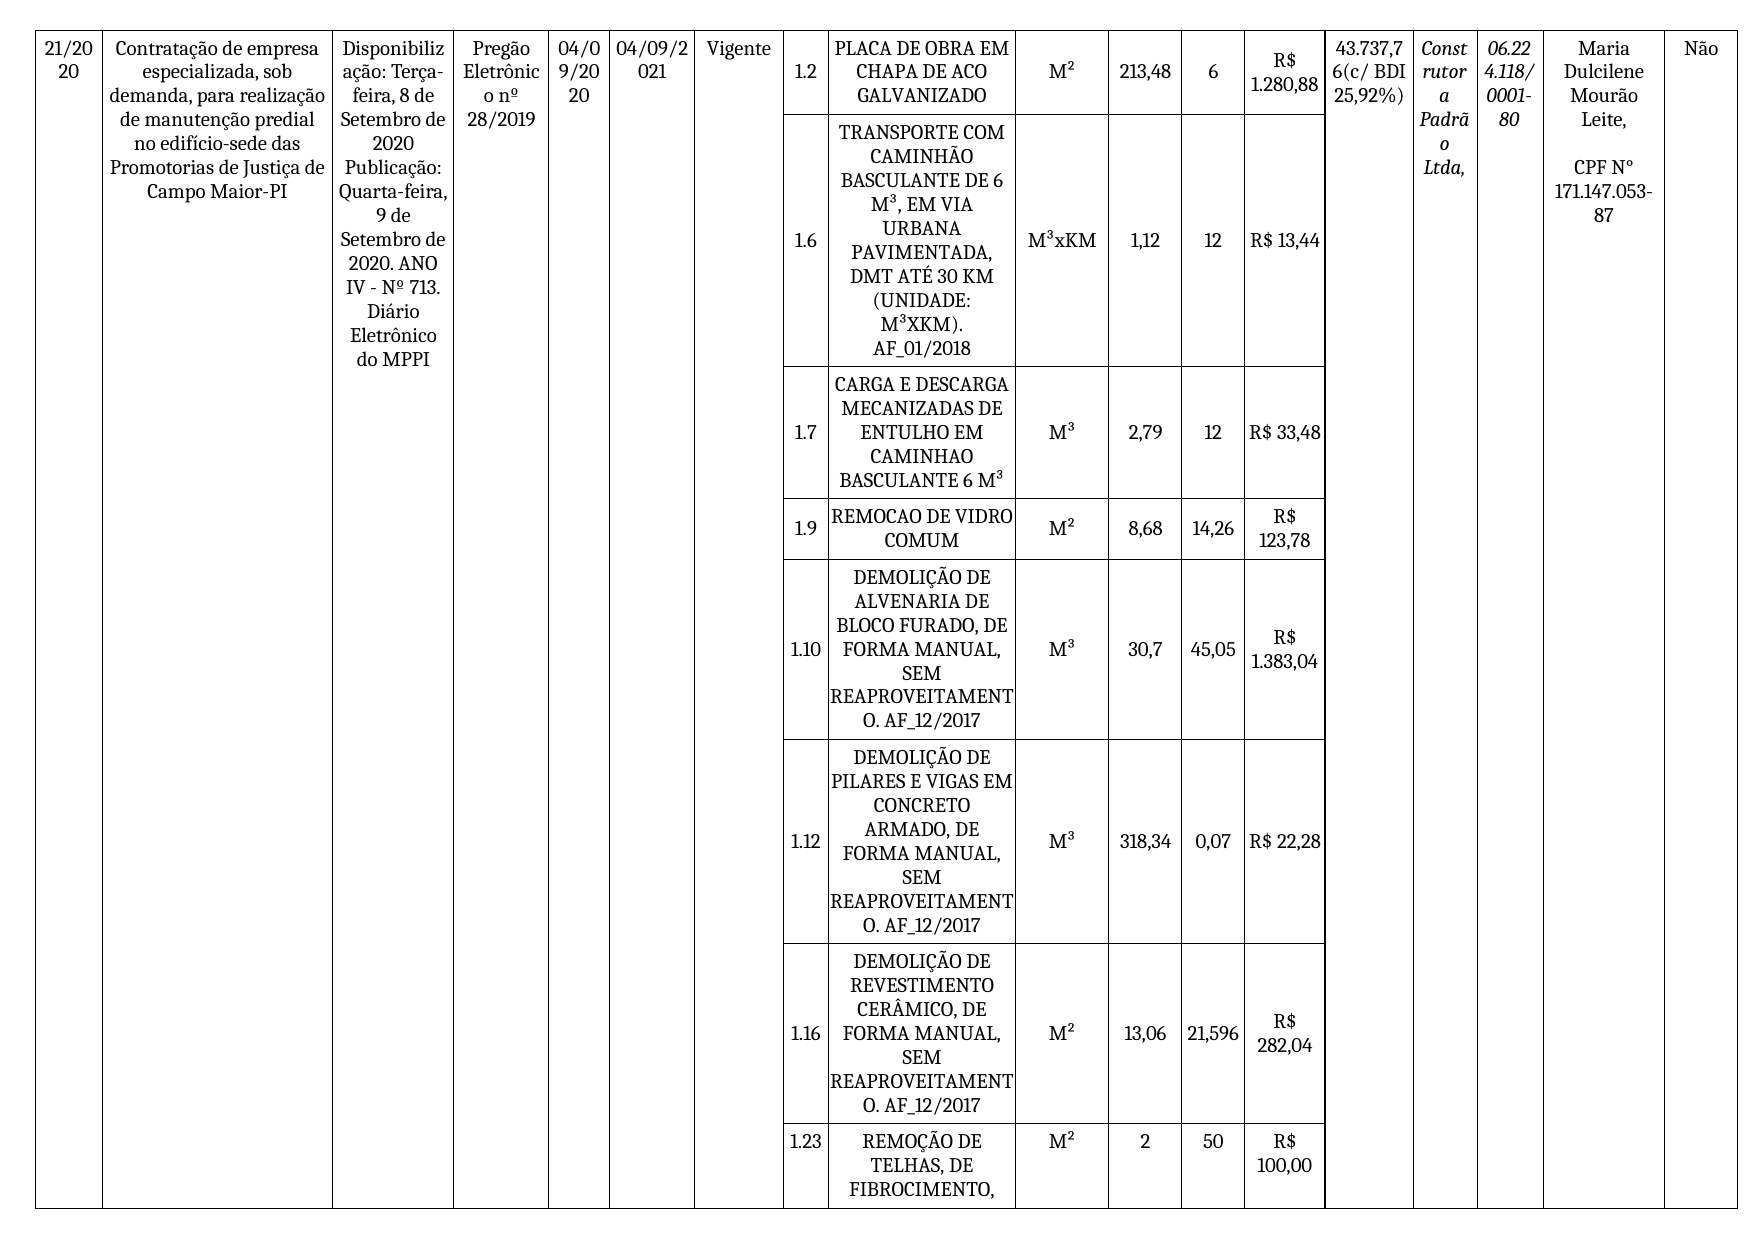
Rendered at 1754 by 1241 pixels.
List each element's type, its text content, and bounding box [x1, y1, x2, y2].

table_cell 1.2 [784, 31, 828, 114]
table_cell R$ 22,28 [1245, 740, 1324, 943]
table_cell 2 [1109, 1124, 1181, 1208]
table_cell REMOCAO DE VIDRO COMUM [829, 499, 1015, 559]
table_cell 1.6 [784, 115, 828, 366]
table_cell Construtora Padrão Ltda, [1414, 31, 1477, 1208]
table_cell R$ 13,44 [1245, 115, 1324, 366]
table_cell 318,34 [1109, 740, 1181, 943]
table_cell R$ 1.383,04 [1245, 560, 1324, 739]
table_cell 04/09/2020 [549, 31, 609, 1208]
table_cell M² [1016, 944, 1108, 1123]
table_cell Pregão Eletrônico nº 28/2019 [454, 31, 548, 1208]
table_cell 6 [1182, 31, 1244, 114]
table_cell 21,596 [1182, 944, 1244, 1123]
table_cell 1.16 [784, 944, 828, 1123]
table_cell M³ [1016, 560, 1108, 739]
table_cell M³xKM [1016, 115, 1108, 366]
table_cell 30,7 [1109, 560, 1181, 739]
table_cell CARGA E DESCARGA MECANIZADAS DE ENTULHO EM CAMINHAO BASCULANTE 6 M³ [829, 367, 1015, 498]
table_cell M³ [1016, 367, 1108, 498]
table_cell 21/2020 [36, 31, 102, 1208]
table_cell 14,26 [1182, 499, 1244, 559]
table_cell Vigente [695, 31, 783, 1208]
table_cell 12 [1182, 367, 1244, 498]
table_cell 1.12 [784, 740, 828, 943]
table_cell TRANSPORTE COM CAMINHÃO BASCULANTE DE 6 M³, EM VIA URBANA PAVIMENTADA, DMT ATÉ 30 KM (UNIDADE: M³XKM). AF_01/2018 [829, 115, 1015, 366]
table_cell R$ 33,48 [1245, 367, 1324, 498]
table_cell 50 [1182, 1124, 1244, 1208]
table_cell 43.737,76(c/ BDI 25,92%) [1326, 31, 1413, 1208]
table_cell 04/09/2021 [610, 31, 694, 1208]
table_cell R$ 1.280,88 [1245, 31, 1324, 114]
table_cell DEMOLIÇÃO DE REVESTIMENTO CERÂMICO, DE FORMA MANUAL, SEM REAPROVEITAMENTO. AF_12/2017 [829, 944, 1015, 1123]
table_cell 1.23 [784, 1124, 828, 1208]
table_cell 1.10 [784, 560, 828, 739]
table_cell M³ [1016, 740, 1108, 943]
table_cell DEMOLIÇÃO DE PILARES E VIGAS EM CONCRETO ARMADO, DE FORMA MANUAL, SEM REAPROVEITAMENTO. AF_12/2017 [829, 740, 1015, 943]
table_cell 1,12 [1109, 115, 1181, 366]
table_cell M² [1016, 499, 1108, 559]
table_cell Contratação de empresa especializada, sob demanda, para realização de manutenção predial no edifício-sede das Promotorias de Justiça de Campo Maior-PI [103, 31, 332, 1208]
table_cell M² [1016, 31, 1108, 114]
table_cell 0,07 [1182, 740, 1244, 943]
table_cell M² [1016, 1124, 1108, 1208]
table_cell 06.224.118/0001-80 [1478, 31, 1543, 1208]
table_cell 2,79 [1109, 367, 1181, 498]
table_cell Não [1665, 31, 1737, 1208]
table_cell REMOÇÃO DE TELHAS, DE FIBROCIMENTO, [829, 1124, 1015, 1208]
table_cell 13,06 [1109, 944, 1181, 1123]
table_cell PLACA DE OBRA EM CHAPA DE ACO GALVANIZADO [829, 31, 1015, 114]
table_cell 213,48 [1109, 31, 1181, 114]
table_cell 12 [1182, 115, 1244, 366]
table_cell R$ 100,00 [1245, 1124, 1324, 1208]
table_cell R$ 123,78 [1245, 499, 1324, 559]
table_cell R$ 282,04 [1245, 944, 1324, 1123]
table_cell Maria Dulcilene Mourão Leite, CPF N° 171.147.053-87 [1544, 31, 1664, 1208]
table_cell 1.9 [784, 499, 828, 559]
table_cell Disponibilização: Terça-feira, 8 de Setembro de 2020 Publicação: Quarta-feira, 9 de Setembro de 2020. ANO IV - Nº 713. Diário Eletrônico do MPPI [333, 31, 453, 1208]
table_cell DEMOLIÇÃO DE ALVENARIA DE BLOCO FURADO, DE FORMA MANUAL, SEM REAPROVEITAMENTO. AF_12/2017 [829, 560, 1015, 739]
table_cell 8,68 [1109, 499, 1181, 559]
table_cell 45,05 [1182, 560, 1244, 739]
table_cell 1.7 [784, 367, 828, 498]
